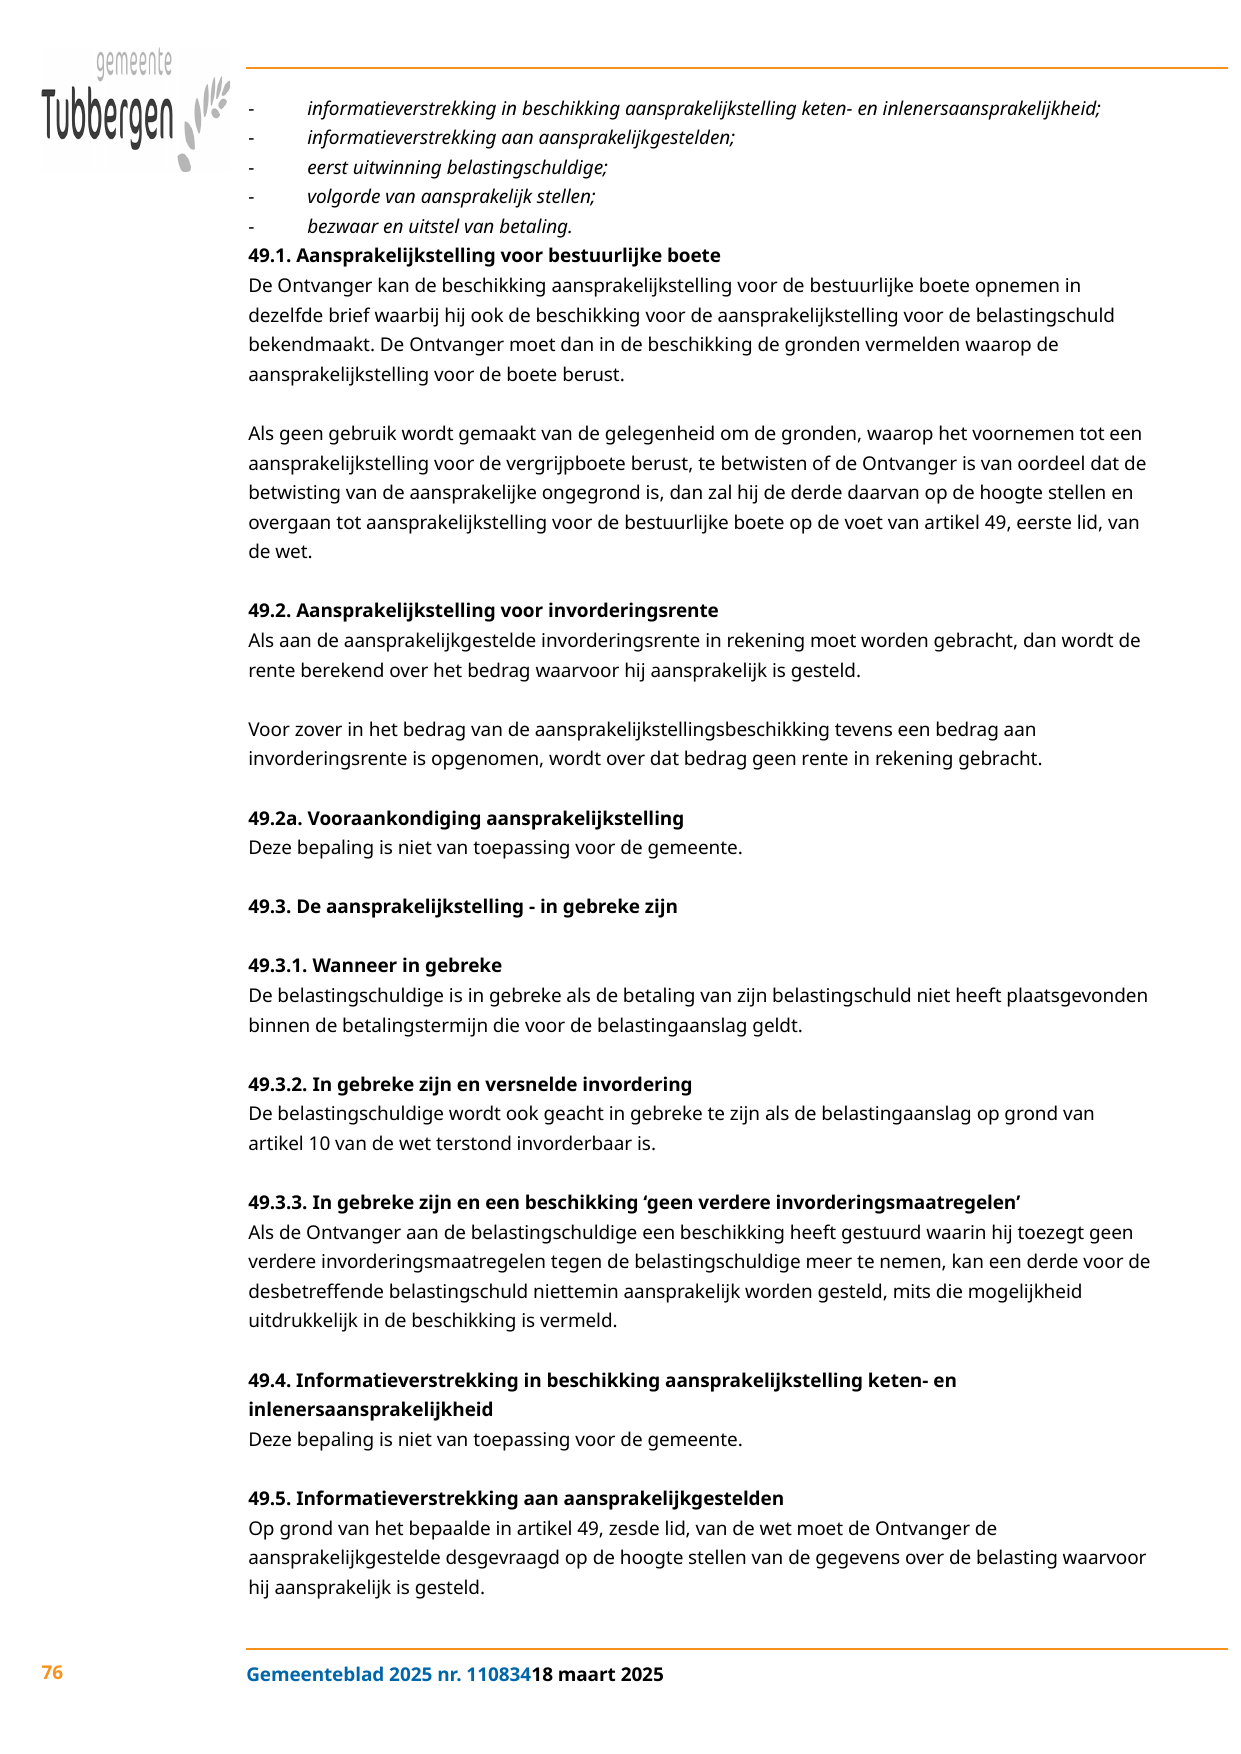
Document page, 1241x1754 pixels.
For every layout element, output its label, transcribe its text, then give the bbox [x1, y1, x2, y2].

picture [41, 47, 231, 172]
list eerst uitwinning belastingschuldige; [248, 154, 1152, 180]
text 49.3.2. In gebreke zijn en versnelde invordering [248, 1071, 1152, 1097]
list volgorde van aansprakelijk stellen; [248, 183, 1152, 209]
text De belastingschuldige is in gebreke als de betaling van zijn belastingschuld niet heeft plaatsgevonden binnen de betalingstermijn die voor de belastingaanslag geldt. [248, 982, 1152, 1038]
text Als geen gebruik wordt gemaakt van de gelegenheid om de gronden, waarop het voornemen tot een aansprakelijkstelling voor de vergrijpboete berust, te betwisten of de Ontvanger is van oordeel dat de betwisting van de aansprakelijke ongegrond is, dan zal hij de derde daarvan op de hoogte stellen en overgaan tot aansprakelijkstelling voor de bestuurlijke boete op de voet van artikel 49, eerste lid, van de wet. [248, 420, 1152, 564]
text Op grond van het bepaalde in artikel 49, zesde lid, van de wet moet de Ontvanger de aansprakelijkgestelde desgevraagd op de hoogte stellen van de gegevens over de belasting waarvoor hij aansprakelijk is gesteld. [248, 1515, 1152, 1600]
text 49.3.3. In gebreke zijn en een beschikking ‘geen verdere invorderingsmaatregelen’ [248, 1189, 1152, 1215]
text 49.2. Aansprakelijkstelling voor invorderingsrente [248, 598, 1152, 623]
text 49.4. Informatieverstrekking in beschikking aansprakelijkstelling keten- en inlenersaansprakelijkheid [248, 1367, 1152, 1422]
text De belastingschuldige wordt ook geacht in gebreke te zijn als de belastingaanslag op grond van artikel 10 van de wet terstond invorderbaar is. [248, 1101, 1152, 1156]
list informatieverstrekking aan aansprakelijkgestelden; [248, 124, 1152, 150]
list informatieverstrekking in beschikking aansprakelijkstelling keten- en inlenersaansprakelijkheid; [248, 95, 1152, 121]
text Als de Ontvanger aan de belastingschuldige een beschikking heeft gestuurd waarin hij toezegt geen verdere invorderingsmaatregelen tegen de belastingschuldige meer te nemen, kan een derde voor de desbetreffende belastingschuld niettemin aansprakelijk worden gesteld, mits die mogelijkheid uitdrukkelijk in de beschikking is vermeld. [248, 1219, 1152, 1333]
text Deze bepaling is niet van toepassing voor de gemeente. [248, 834, 1152, 860]
list bezwaar en uitstel van betaling. [248, 213, 1152, 239]
text Deze bepaling is niet van toepassing voor de gemeente. [248, 1426, 1152, 1452]
text 49.3. De aansprakelijkstelling - in gebreke zijn [248, 893, 1152, 919]
text 49.5. Informatieverstrekking aan aansprakelijkgestelden [248, 1485, 1152, 1511]
text 49.1. Aansprakelijkstelling voor bestuurlijke boete [248, 243, 1152, 268]
text 49.2a. Vooraankondiging aansprakelijkstelling [248, 805, 1152, 831]
text Voor zover in het bedrag van de aansprakelijkstellingsbeschikking tevens een bedrag aan invorderingsrente is opgenomen, wordt over dat bedrag geen rente in rekening gebracht. [248, 716, 1152, 771]
text Als aan de aansprakelijkgestelde invorderingsrente in rekening moet worden gebracht, dan wordt de rente berekend over het bedrag waarvoor hij aansprakelijk is gesteld. [248, 627, 1152, 683]
text De Ontvanger kan de beschikking aansprakelijkstelling voor de bestuurlijke boete opnemen in dezelfde brief waarbij hij ook de beschikking voor de aansprakelijkstelling voor de belastingschuld bekendmaakt. De Ontvanger moet dan in de beschikking de gronden vermelden waarop de aansprakelijkstelling voor de boete berust. [248, 272, 1152, 387]
text 49.3.1. Wanneer in gebreke [248, 953, 1152, 978]
